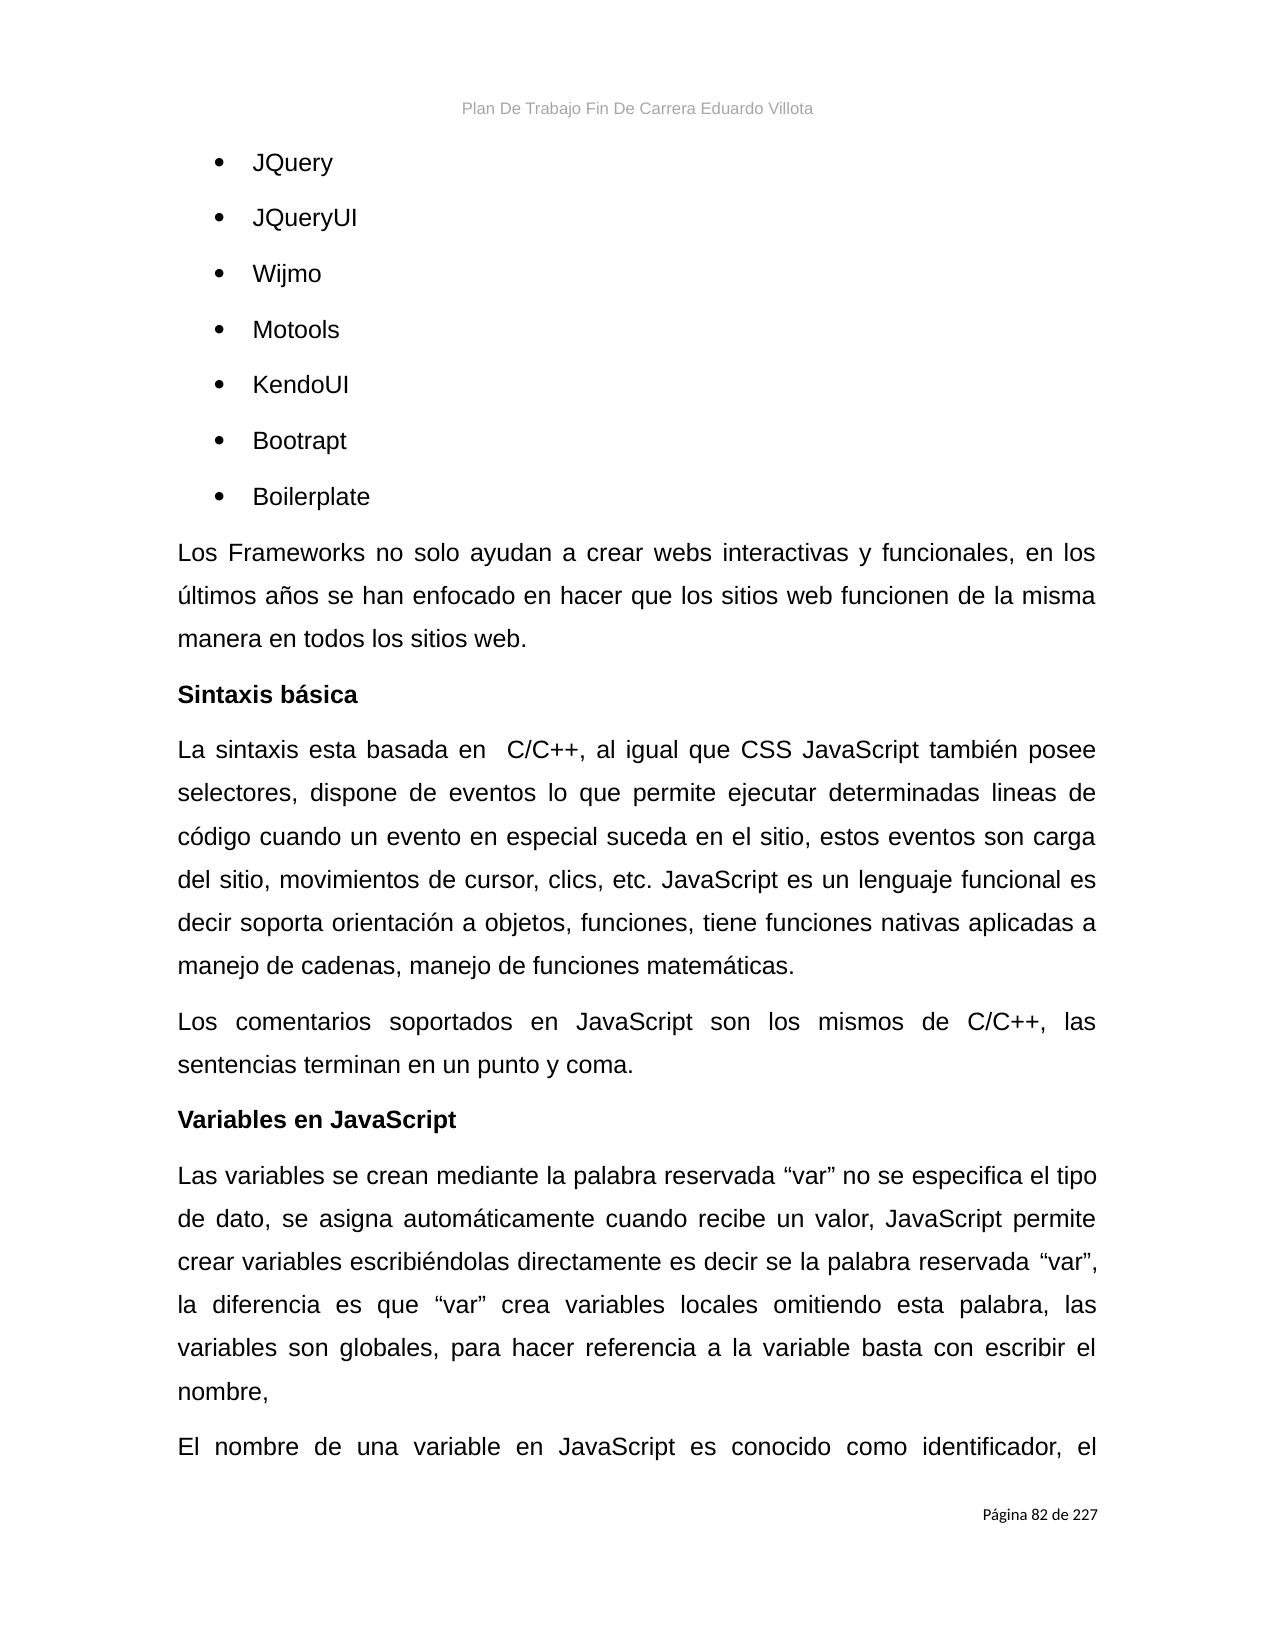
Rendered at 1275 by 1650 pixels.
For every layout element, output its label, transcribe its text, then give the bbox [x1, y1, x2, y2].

list JQueryUI [215, 203, 1098, 232]
text Los Frameworks no solo ayudan a crear webs interactivas y funcionales, en los últimos años se han enfocado en hacer que los sitios web funcionen de la misma manera en todos los sitios web. [177, 538, 1098, 653]
list KendoUI [215, 371, 1098, 399]
list Boilerplate [215, 482, 1098, 511]
list Motools [215, 315, 1098, 344]
text Variables en JavaScript [177, 1105, 1098, 1134]
text El nombre de una variable en JavaScript es conocido como identificador, el [177, 1432, 1098, 1461]
text Sintaxis básica [177, 679, 1098, 708]
list JQuery [215, 148, 1098, 176]
text La sintaxis esta basada en C/C++, al igual que CSS JavaScript también posee selectores, dispone de eventos lo que permite ejecutar determinadas lineas de código cuando un evento en especial suceda en el sitio, estos eventos son carga del sitio, movimientos de cursor, clics, etc. JavaScript es un lenguaje funcional es decir soporta orientación a objetos, funciones, tiene funciones nativas aplicadas a manejo de cadenas, manejo de funciones matemáticas. [177, 735, 1098, 979]
text Las variables se crean mediante la palabra reservada “var” no se especifica el tipo de dato, se asigna automáticamente cuando recibe un valor, JavaScript permite crear variables escribiéndolas directamente es decir se la palabra reservada “var”, la diferencia es que “var” crea variables locales omitiendo esta palabra, las variables son globales, para hacer referencia a la variable basta con escribir el nombre, [177, 1161, 1098, 1405]
list Bootrapt [215, 426, 1098, 455]
list Wijmo [215, 259, 1098, 288]
text Los comentarios soportados en JavaScript son los mismos de C/C++, las sentencias terminan en un punto y coma. [177, 1006, 1098, 1078]
